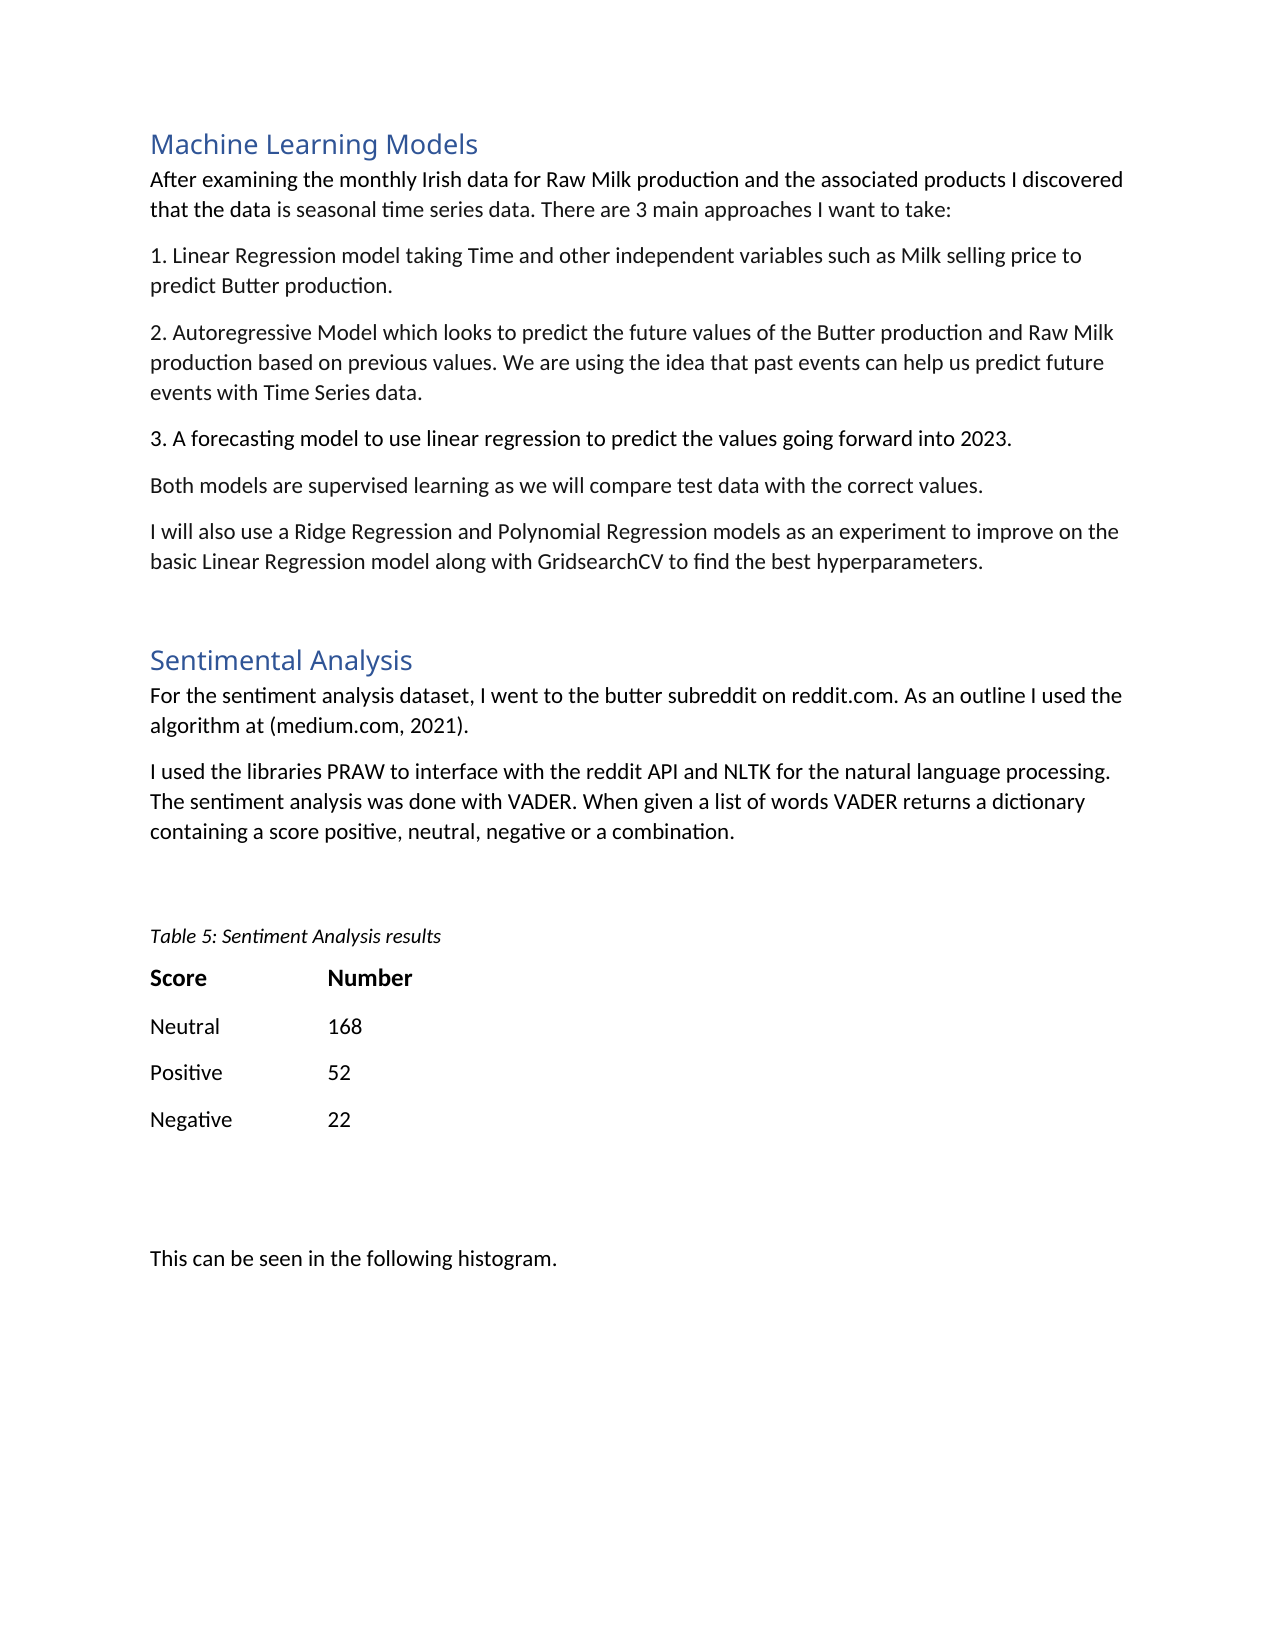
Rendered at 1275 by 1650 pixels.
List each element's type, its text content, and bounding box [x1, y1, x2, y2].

text 2. Autoregressive Model which looks to predict the future values of the Butter production and Raw Milk production based on previous values. We are using the idea that past events can help us predict future events with Time Series data. [150, 318, 1125, 406]
table_header Score [150, 963, 327, 1012]
table_cell Positive [150, 1058, 327, 1105]
text 1. Linear Regression model taking Time and other independent variables such as Milk selling price to predict Butter production. [150, 242, 1125, 299]
text I will also use a Ridge Regression and Polynomial Regression models as an experiment to improve on the basic Linear Regression model along with GridsearchCV to find the best hyperparameters. [150, 517, 1125, 575]
table_header Number [328, 963, 506, 1012]
table_cell Neutral [150, 1012, 327, 1058]
text For the sentiment analysis dataset, I went to the butter subreddit on reddit.com. As an outline I used the algorithm at (medium.com, 2021). [150, 681, 1125, 739]
table_cell Negative [150, 1105, 327, 1151]
text Table 5: Sentiment Analysis results [150, 923, 1125, 948]
text I used the libraries PRAW to interface with the reddit API and NLTK for the natural language processing. The sentiment analysis was done with VADER. When given a list of words VADER returns a dictionary containing a score positive, neutral, negative or a combination. [150, 757, 1125, 845]
table_cell 22 [328, 1105, 506, 1151]
subtitle Sentimental Analysis [150, 642, 1125, 678]
text After examining the monthly Irish data for Raw Milk production and the associated products I discovered that the data is seasonal time series data. There are 3 main approaches I want to take: [150, 165, 1125, 223]
subtitle Machine Learning Models [150, 126, 1125, 163]
text Both models are supervised learning as we will compare test data with the correct values. [150, 471, 1125, 499]
text 3. A forecasting model to use linear regression to predict the values going forward into 2023. [150, 424, 1125, 452]
table_cell 168 [328, 1012, 506, 1058]
text This can be seen in the following histogram. [150, 1244, 1125, 1272]
table_cell 52 [328, 1058, 506, 1105]
